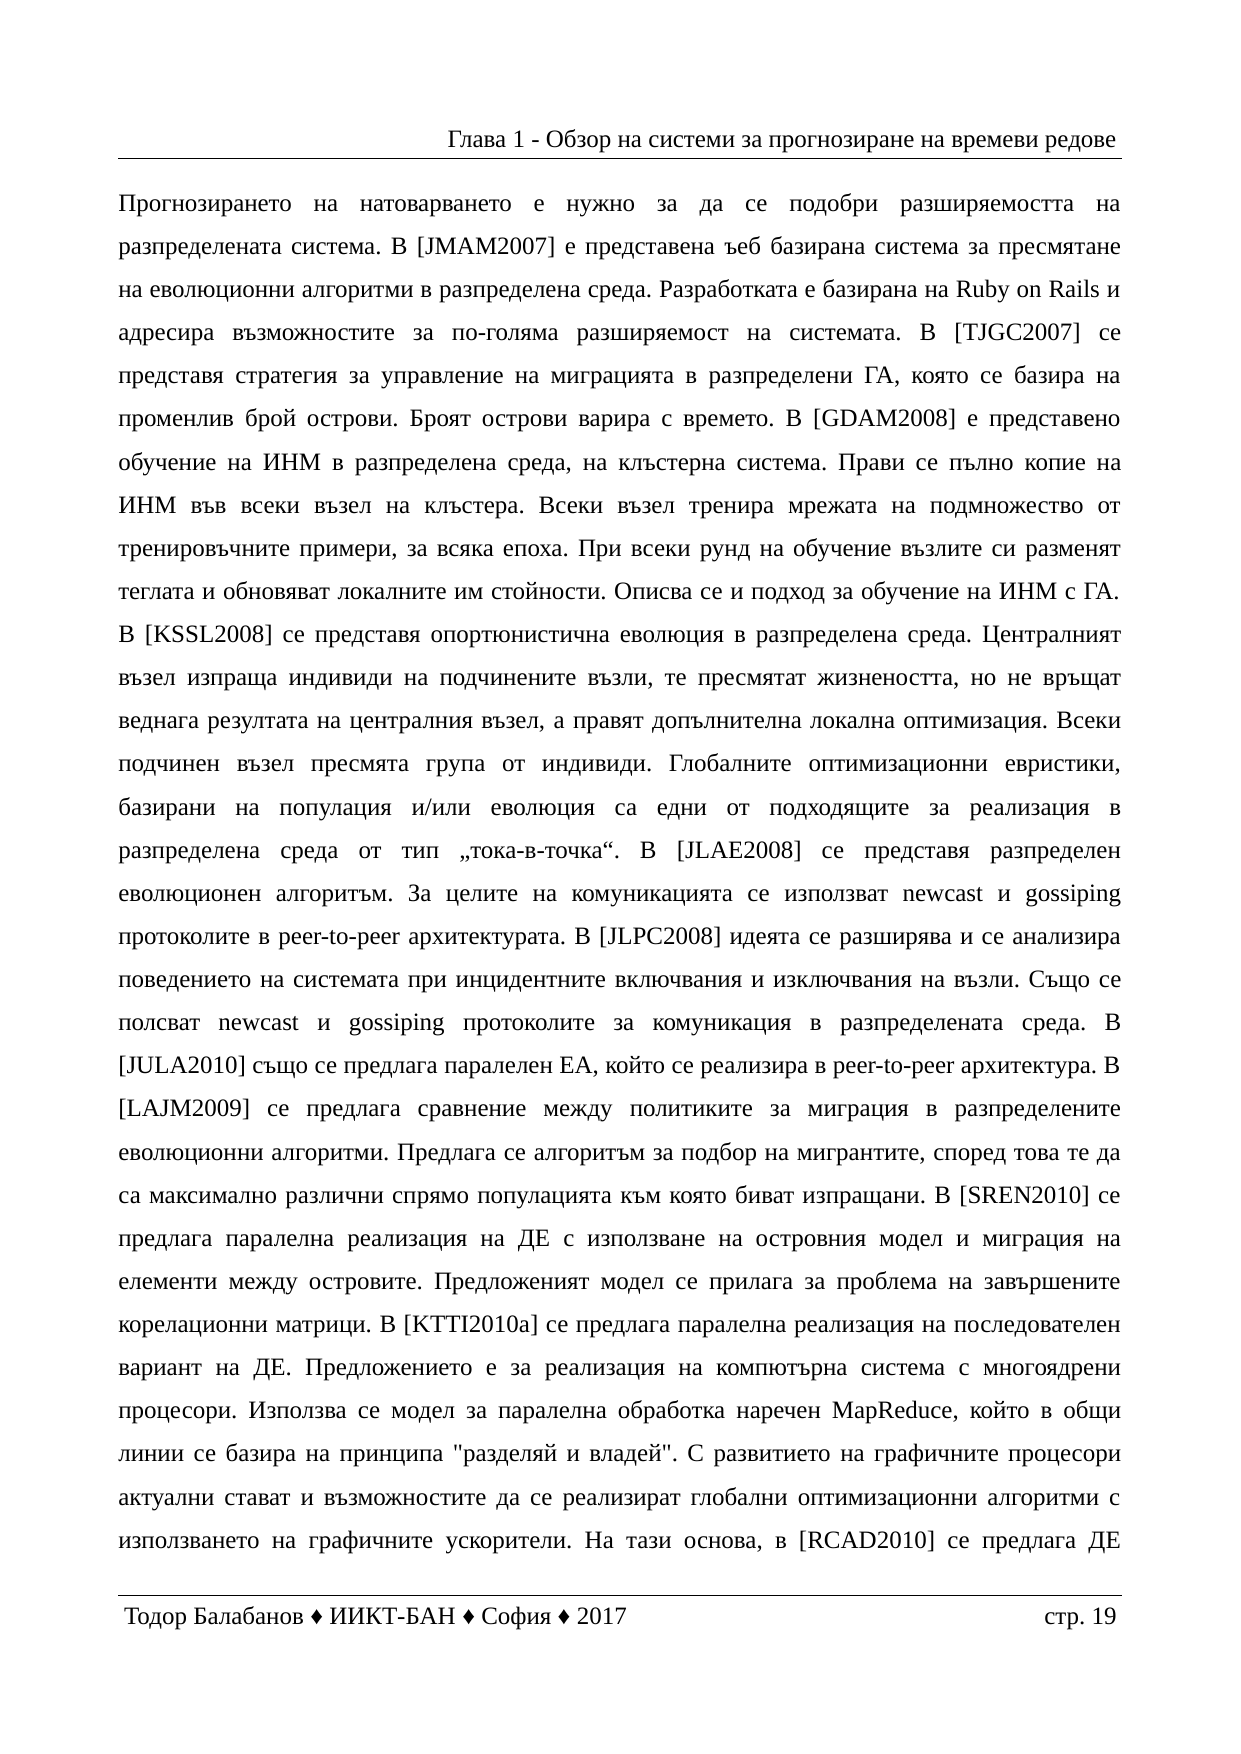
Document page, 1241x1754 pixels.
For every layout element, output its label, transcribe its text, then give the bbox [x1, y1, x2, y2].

text Прогнозирането на натоварването е нужно за да се подобри разширяемостта на разпределената система. В [JMAM2007] е представена ъеб базирана система за пресмятане на еволюционни алгоритми в разпределена среда. Разработката е базирана на Ruby on Rails и адресира възможностите за по-голяма разширяемост на системата. В [TJGC2007] се представя стратегия за управление на миграцията в разпределени ГА, която се базира на променлив брой острови. Броят острови варира с времето. В [GDAM2008] е представено обучение на ИНМ в разпределена среда, на клъстерна система. Прави се пълно копие на ИНМ във всеки възел на клъстера. Всеки възел тренира мрежата на подмножество от тренировъчните примери, за всяка епоха. При всеки рунд на обучение възлите си разменят теглата и обновяват локалните им стойности. Описва се и подход за обучение на ИНМ с ГА. В [KSSL2008] се представя опортюнистична еволюция в разпределена среда. Централният възел изпраща индивиди на подчинените възли, те пресмятат жизнеността, но не връщат веднага резултата на централния възел, а правят допълнителна локална оптимизация. Всеки подчинен възел пресмята група от индивиди. Глобалните оптимизационни евристики, базирани на популация и/или еволюция са едни от подходящите за реализация в разпределена среда от тип „тока-в-точка“. В [JLAE2008] се представя разпределен еволюционен алгоритъм. За целите на комуникацията се използват newcast и gossiping протоколите в peer-to-peer архитектурата. В [JLPC2008] идеята се разширява и се анализира поведението на системата при инцидентните включвания и изключвания на възли. Също се полсват newcast и gossiping протоколите за комуникация в разпределената среда. В [JULA2010] също се предлага паралелен ЕА, който се реализира в peer-to-peer архитектура. В [LAJM2009] се предлага сравнение между политиките за миграция в разпределените еволюционни алгоритми. Предлага се алгоритъм за подбор на мигрантите, според това те да са максимално различни спрямо популацията към която биват изпращани. В [SREN2010] се предлага паралелна реализация на ДЕ с използване на островния модел и миграция на елементи между островите. Предложеният модел се прилага за проблема на завършените корелационни матрици. В [KTTI2010a] се предлага паралелна реализация на последователен вариант на ДЕ. Предложението е за реализация на компютърна система с многоядрени процесори. Използва се модел за паралелна обработка наречен MapReduce, който в общи линии се базира на принципа "разделяй и владей". С развитието на графичните процесори актуални стават и възможностите да се реализират глобални оптимизационни алгоритми с използването на графичните ускорители. На тази основа, в [RCAD2010] се предлага ДЕ [118, 188, 1122, 1553]
